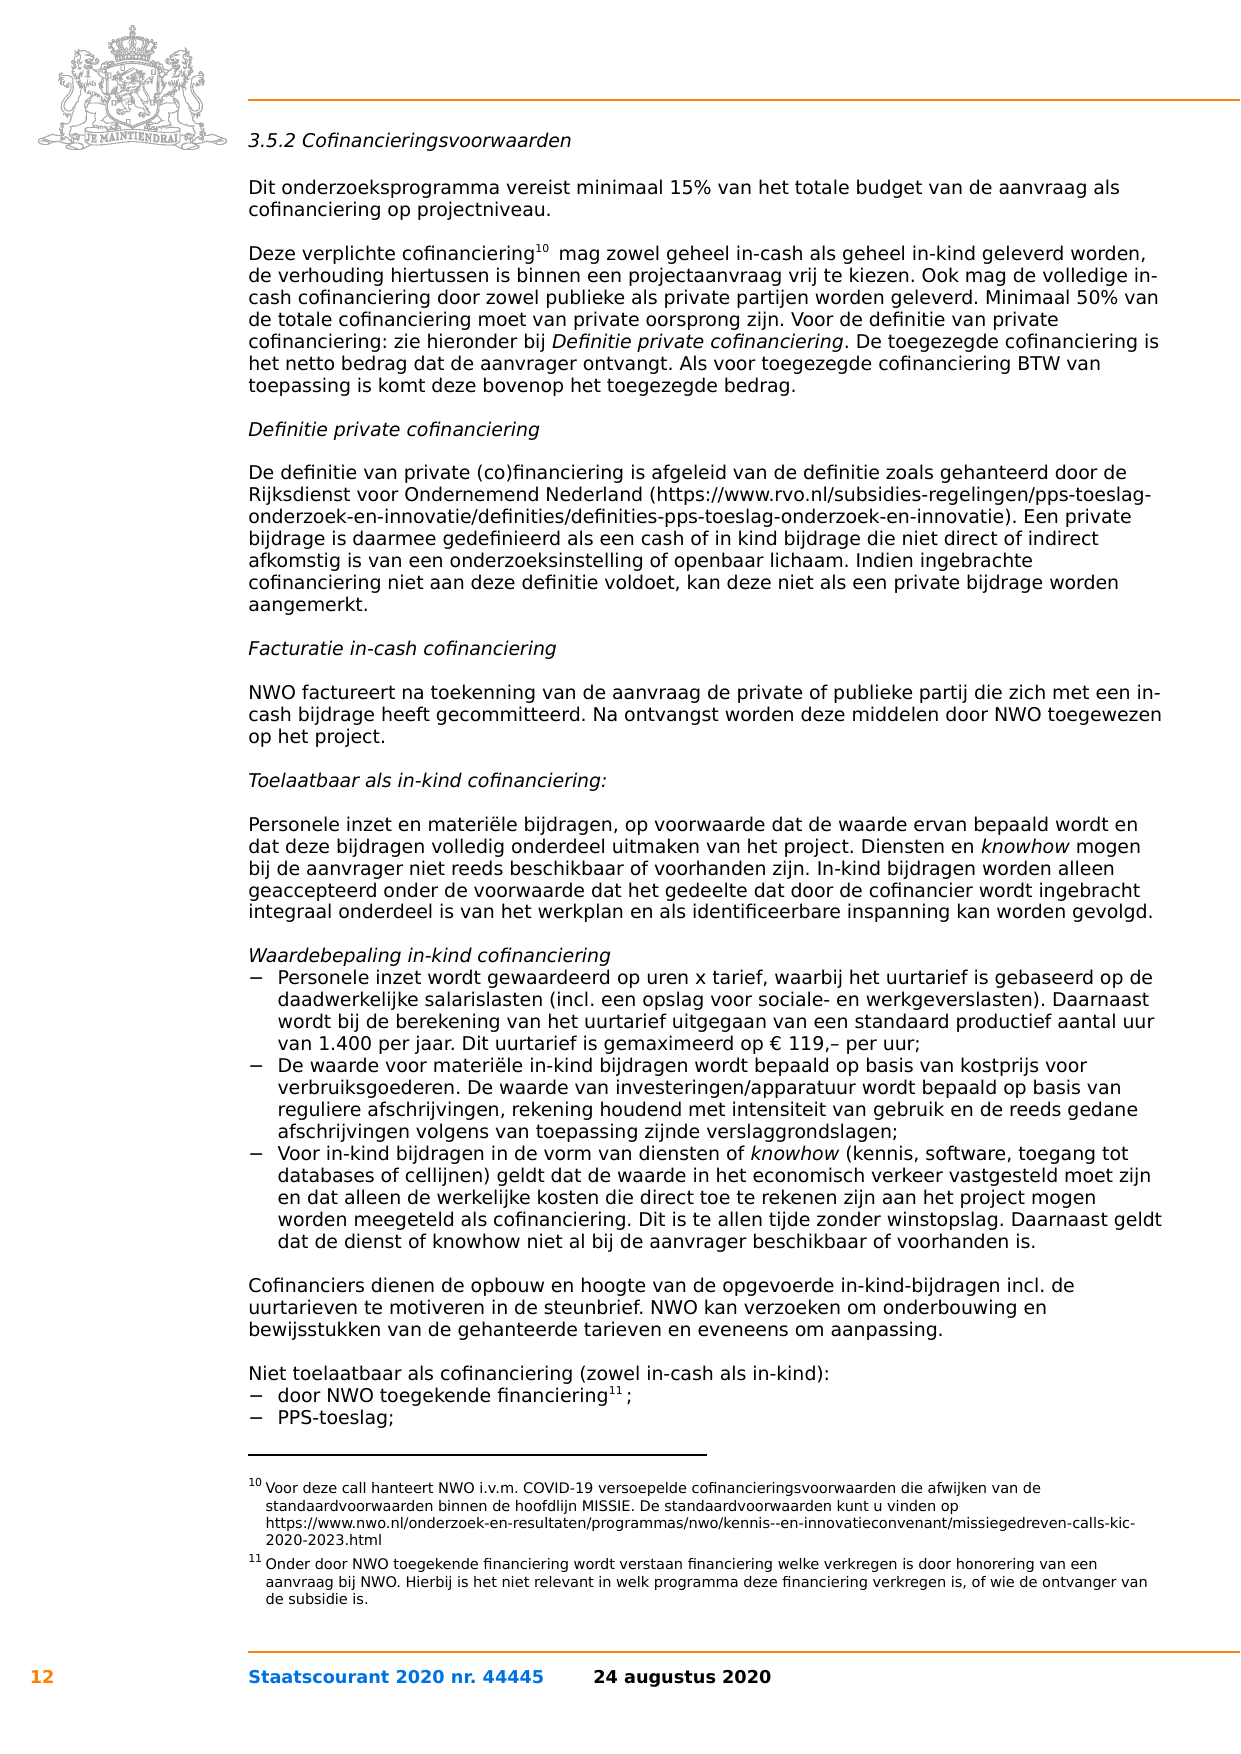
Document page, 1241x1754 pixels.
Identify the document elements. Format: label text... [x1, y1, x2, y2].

subtitle Definitie private cofinanciering [248, 418, 1163, 440]
text Niet toelaatbaar als cofinanciering (zowel in-cash als in-kind): [248, 1363, 1163, 1385]
text Voor deze call hanteert NWO i.v.m. COVID-19 versoepelde cofinancieringsvoorwaarden die afwijken van de standaardvoorwaarden binnen de hoofdlijn MISSIE. De standaardvoorwaarden kunt u vinden op https://www.nwo.nl/onderzoek-en-resultaten/programmas/nwo/kennis--en-innovatieconvenant/missiegedreven-calls-kic-2020-2023.html [248, 1476, 1163, 1549]
text NWO factureert na toekenning van de aanvraag de private of publieke partij die zich met een in-cash bijdrage heeft gecommitteerd. Na ontvangst worden deze middelen door NWO toegewezen op het project. [248, 682, 1163, 748]
picture [38, 25, 227, 150]
text De definitie van private (co)financiering is afgeleid van de definitie zoals gehanteerd door de Rijksdienst voor Ondernemend Nederland (https://www.rvo.nl/subsidies-regelingen/pps-toeslag-onderzoek-en-innovatie/definities/definities-pps-toeslag-onderzoek-en-innovatie). Een private bijdrage is daarmee gedefinieerd als een cash of in kind bijdrage die niet direct of indirect afkomstig is van een onderzoeksinstelling of openbaar lichaam. Indien ingebrachte cofinanciering niet aan deze definitie voldoet, kan deze niet als een private bijdrage worden aangemerkt. [248, 462, 1163, 616]
text Dit onderzoeksprogramma vereist minimaal 15% van het totale budget van de aanvraag als cofinanciering op projectniveau. [248, 177, 1163, 221]
text − PPS-toeslag; [248, 1407, 1163, 1429]
text Deze verplichte cofinanciering mag zowel geheel in-cash als geheel in-kind geleverd worden, de verhouding hiertussen is binnen een projectaanvraag vrij te kiezen. Ook mag de volledige in-cash cofinanciering door zowel publieke als private partijen worden geleverd. Minimaal 50% van de totale cofinanciering moet van private oorsprong zijn. Voor de definitie van private cofinanciering: zie hieronder bij Definitie private cofinanciering. De toegezegde cofinanciering is het netto bedrag dat de aanvrager ontvangt. Als voor toegezegde cofinanciering BTW van toepassing is komt deze bovenop het toegezegde bedrag. [248, 243, 1163, 397]
text − De waarde voor materiële in-kind bijdragen wordt bepaald op basis van kostprijs voor verbruiksgoederen. De waarde van investeringen/apparatuur wordt bepaald op basis van reguliere afschrijvingen, rekening houdend met intensiteit van gebruik en de reeds gedane afschrijvingen volgens van toepassing zijnde verslaggrondslagen; [248, 1055, 1163, 1143]
text − Voor in-kind bijdragen in de vorm van diensten of knowhow (kennis, software, toegang tot databases of cellijnen) geldt dat de waarde in het economisch verkeer vastgesteld moet zijn en dat alleen de werkelijke kosten die direct toe te rekenen zijn aan het project mogen worden meegeteld als cofinanciering. Dit is te allen tijde zonder winstopslag. Daarnaast geldt dat de dienst of knowhow niet al bij de aanvrager beschikbaar of voorhanden is. [248, 1143, 1163, 1253]
text − door NWO toegekende financiering; [248, 1385, 1163, 1407]
subtitle Waardebepaling in-kind cofinanciering [248, 945, 1163, 967]
subtitle Facturatie in-cash cofinanciering [248, 638, 1163, 660]
text Personele inzet en materiële bijdragen, op voorwaarde dat de waarde ervan bepaald wordt en dat deze bijdragen volledig onderdeel uitmaken van het project. Diensten en knowhow mogen bij de aanvrager niet reeds beschikbaar of voorhanden zijn. In-kind bijdragen worden alleen geaccepteerd onder de voorwaarde dat het gedeelte dat door de cofinancier wordt ingebracht integraal onderdeel is van het werkplan en als identificeerbare inspanning kan worden gevolgd. [248, 813, 1163, 923]
subtitle 3.5.2 Cofinancieringsvoorwaarden [248, 130, 1163, 152]
text Cofinanciers dienen de opbouw en hoogte van de opgevoerde in-kind-bijdragen incl. de uurtarieven te motiveren in de steunbrief. NWO kan verzoeken om onderbouwing en bewijsstukken van de gehanteerde tarieven en eveneens om aanpassing. [248, 1275, 1163, 1341]
subtitle Toelaatbaar als in-kind cofinanciering: [248, 770, 1163, 792]
text − Personele inzet wordt gewaardeerd op uren x tarief, waarbij het uurtarief is gebaseerd op de daadwerkelijke salarislasten (incl. een opslag voor sociale- en werkgeverslasten). Daarnaast wordt bij de berekening van het uurtarief uitgegaan van een standaard productief aantal uur van 1.400 per jaar. Dit uurtarief is gemaximeerd op € 119,– per uur; [248, 967, 1163, 1055]
text Onder door NWO toegekende financiering wordt verstaan financiering welke verkregen is door honorering van een aanvraag bij NWO. Hierbij is het niet relevant in welk programma deze financiering verkregen is, of wie de ontvanger van de subsidie is. [248, 1552, 1163, 1608]
